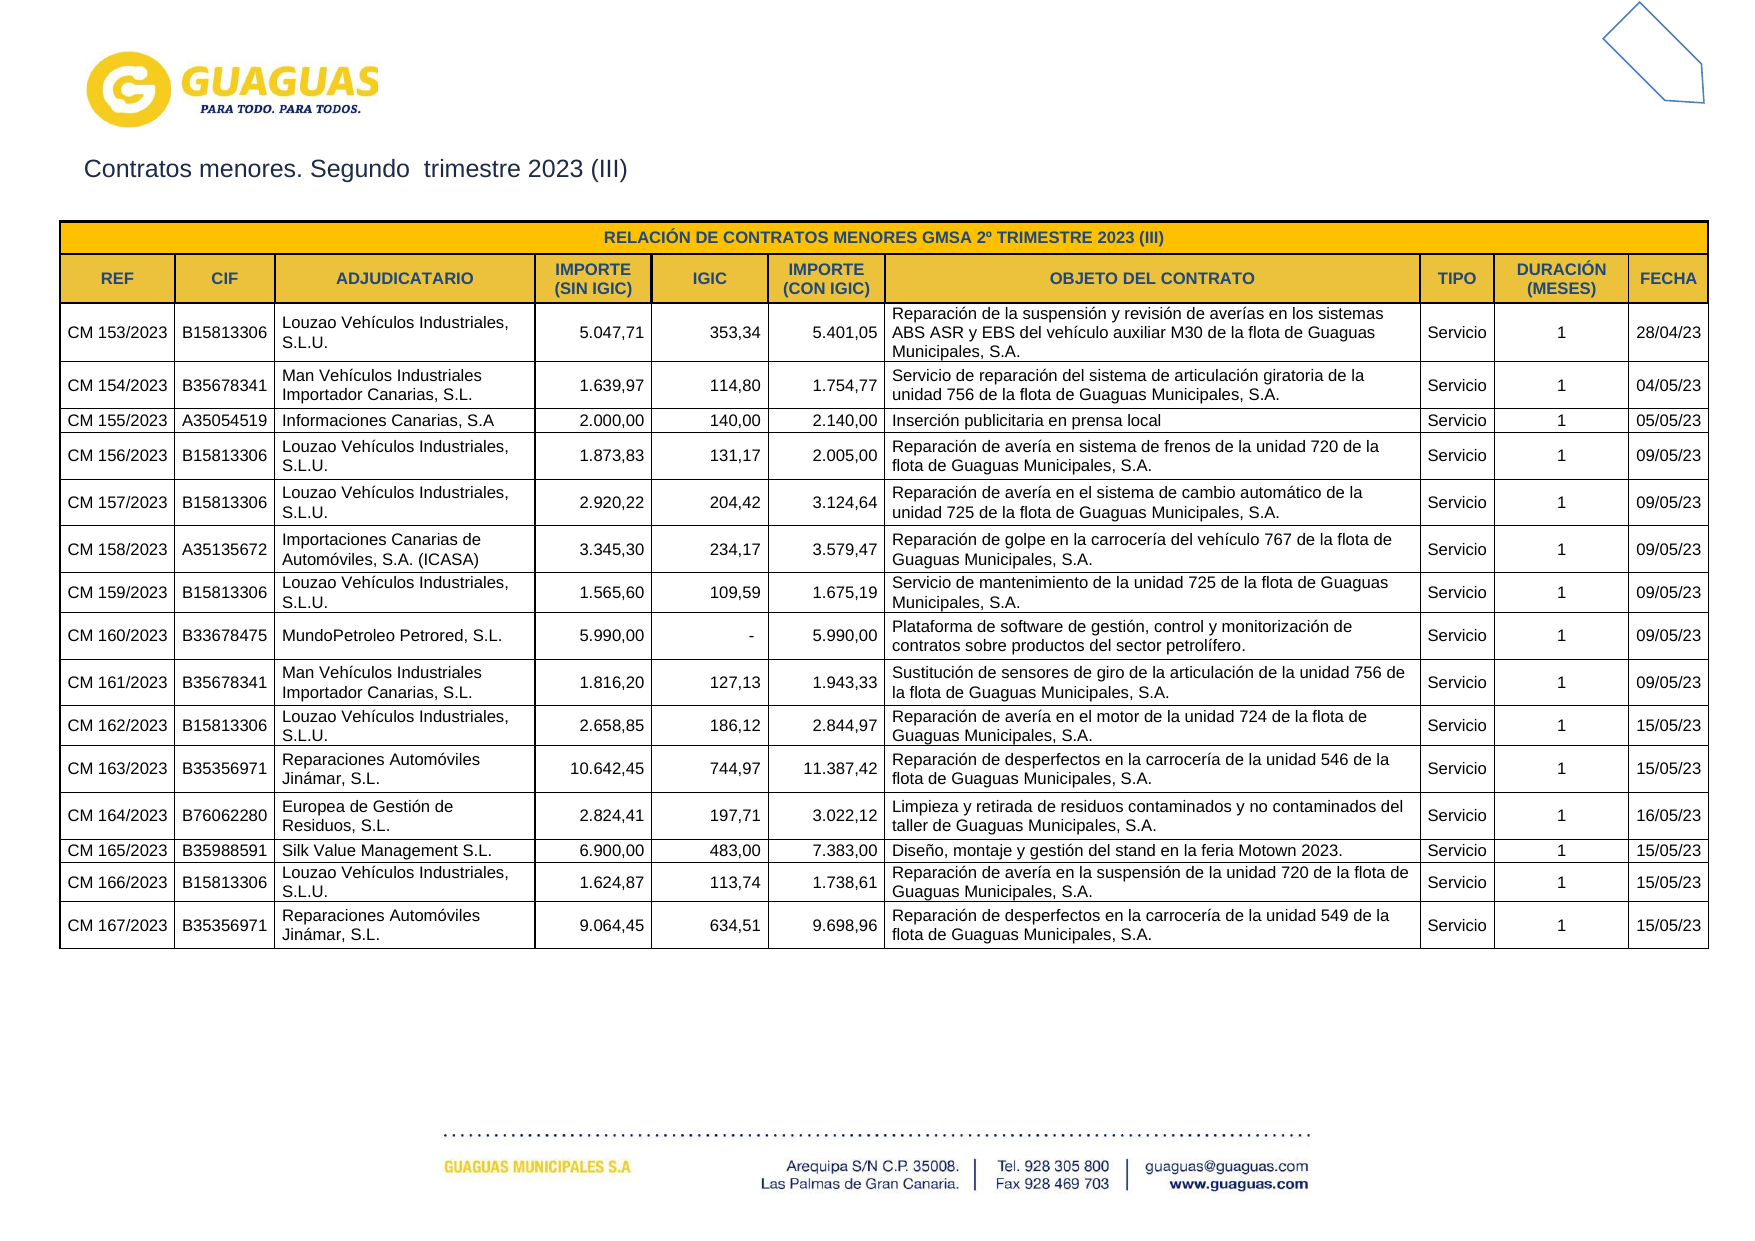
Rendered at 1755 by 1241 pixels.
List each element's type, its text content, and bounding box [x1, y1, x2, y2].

table_cell CM 156/2023 [61, 433, 174, 478]
table_cell 1 [1495, 840, 1628, 862]
table_cell Reparación de desperfectos en la carrocería de la unidad 549 de la flota de Guaguas Municipales, S.A. [885, 902, 1420, 948]
table_cell 1 [1495, 433, 1628, 478]
table_cell CM 165/2023 [61, 840, 174, 862]
table_cell Servicio [1421, 863, 1494, 901]
table_cell B15813306 [175, 863, 274, 901]
table_cell A35054519 [175, 409, 274, 432]
picture [443, 1134, 1311, 1194]
table_cell Servicio [1421, 660, 1494, 705]
table_cell 186,12 [652, 706, 768, 745]
table_cell 09/05/23 [1629, 526, 1708, 572]
table_cell Servicio [1421, 706, 1494, 745]
table_cell Servicio [1421, 902, 1494, 948]
table_cell B15813306 [175, 304, 274, 361]
table_cell Servicio [1421, 409, 1494, 432]
table_cell Reparación de desperfectos en la carrocería de la unidad 546 de la flota de Guaguas Municipales, S.A. [885, 746, 1420, 792]
table_cell 1.754,77 [769, 362, 884, 408]
table_cell Louzao Vehículos Industriales, S.L.U. [275, 573, 534, 612]
table_cell DURACIÓN (MESES) [1495, 255, 1628, 302]
table_cell B35678341 [175, 660, 274, 705]
table_cell 114,80 [652, 362, 768, 408]
table_cell 5.047,71 [536, 304, 651, 361]
table_cell Servicio [1421, 362, 1494, 408]
table_cell Servicio [1421, 480, 1494, 525]
table_cell Diseño, montaje y gestión del stand en la feria Motown 2023. [885, 840, 1420, 862]
table_cell B15813306 [175, 706, 274, 745]
table_cell 1 [1495, 746, 1628, 792]
table_cell B15813306 [175, 433, 274, 478]
table_cell Man Vehículos Industriales Importador Canarias, S.L. [275, 362, 534, 408]
table_cell B35356971 [175, 902, 274, 948]
table_cell Reparación de avería en la suspensión de la unidad 720 de la flota de Guaguas Municipales, S.A. [885, 863, 1420, 901]
table_cell Man Vehículos Industriales Importador Canarias, S.L. [275, 660, 534, 705]
table_cell CM 164/2023 [61, 793, 174, 838]
table_cell CM 154/2023 [61, 362, 174, 408]
table_cell 28/04/23 [1629, 304, 1708, 361]
table_cell FECHA [1629, 255, 1707, 302]
table_cell 1.565,60 [536, 573, 651, 612]
table_cell CM 167/2023 [61, 902, 174, 948]
table_cell Informaciones Canarias, S.A [275, 409, 534, 432]
table_cell MundoPetroleo Petrored, S.L. [275, 613, 534, 658]
table_cell 197,71 [652, 793, 768, 838]
table_cell 1.943,33 [769, 660, 884, 705]
table_cell 1 [1495, 706, 1628, 745]
table_cell 1 [1495, 660, 1628, 705]
table_cell 131,17 [652, 433, 768, 478]
table_cell IMPORTE (CON IGIC) [769, 255, 884, 302]
table_cell CM 160/2023 [61, 613, 174, 658]
table_cell Reparación de avería en sistema de frenos de la unidad 720 de la flota de Guaguas Municipales, S.A. [885, 433, 1420, 478]
table_cell 127,13 [652, 660, 768, 705]
table_cell B33678475 [175, 613, 274, 658]
table_cell 3.124,64 [769, 480, 884, 525]
table_cell 1.675,19 [769, 573, 884, 612]
table_cell 1.873,83 [536, 433, 651, 478]
table_cell Europea de Gestión de Residuos, S.L. [275, 793, 534, 838]
table_cell 2.920,22 [536, 480, 651, 525]
table_cell Servicio de reparación del sistema de articulación giratoria de la unidad 756 de la flota de Guaguas Municipales, S.A. [885, 362, 1420, 408]
table_cell Limpieza y retirada de residuos contaminados y no contaminados del taller de Guaguas Municipales, S.A. [885, 793, 1420, 838]
table_cell Servicio [1421, 526, 1494, 572]
table_cell 140,00 [652, 409, 768, 432]
table_cell B35356971 [175, 746, 274, 792]
table_cell Servicio [1421, 433, 1494, 478]
table_cell 09/05/23 [1629, 480, 1708, 525]
table_cell 15/05/23 [1629, 902, 1708, 948]
table_cell 1 [1495, 573, 1628, 612]
table_cell 1.624,87 [536, 863, 651, 901]
table_cell IMPORTE (SIN IGIC) [536, 255, 650, 302]
table_cell 2.658,85 [536, 706, 651, 745]
table_cell TIPO [1421, 255, 1493, 302]
table_cell 9.698,96 [769, 902, 884, 948]
table_cell CM 158/2023 [61, 526, 174, 572]
table_cell - [652, 613, 768, 658]
table_cell 1 [1495, 304, 1628, 361]
table_cell 11.387,42 [769, 746, 884, 792]
table_cell 7.383,00 [769, 840, 884, 862]
table_cell 109,59 [652, 573, 768, 612]
table_cell Reparaciones Automóviles Jinámar, S.L. [275, 746, 534, 792]
table_cell 15/05/23 [1629, 746, 1708, 792]
table_cell 3.022,12 [769, 793, 884, 838]
picture [86, 51, 378, 128]
table_cell 16/05/23 [1629, 793, 1708, 838]
table_cell Sustitución de sensores de giro de la articulación de la unidad 756 de la flota de Guaguas Municipales, S.A. [885, 660, 1420, 705]
table_cell IGIC [653, 255, 767, 302]
table_cell 634,51 [652, 902, 768, 948]
table_cell 04/05/23 [1629, 362, 1708, 408]
table_cell 234,17 [652, 526, 768, 572]
table_cell 09/05/23 [1629, 573, 1708, 612]
table_cell ADJUDICATARIO [276, 255, 534, 302]
table_cell B35678341 [175, 362, 274, 408]
table_cell 2.005,00 [769, 433, 884, 478]
table_cell 744,97 [652, 746, 768, 792]
text Contratos menores. Segundo trimestre 2023 (III) [84, 154, 1694, 183]
table_cell Servicio de mantenimiento de la unidad 725 de la flota de Guaguas Municipales, S.A. [885, 573, 1420, 612]
table_cell 2.844,97 [769, 706, 884, 745]
table_cell 1 [1495, 902, 1628, 948]
table_cell CIF [176, 255, 274, 302]
table_cell 9.064,45 [536, 902, 651, 948]
table_cell CM 161/2023 [61, 660, 174, 705]
table_cell 5.401,05 [769, 304, 884, 361]
table_cell B76062280 [175, 793, 274, 838]
table_cell Plataforma de software de gestión, control y monitorización de contratos sobre productos del sector petrolífero. [885, 613, 1420, 658]
table_cell Reparación de avería en el sistema de cambio automático de la unidad 725 de la flota de Guaguas Municipales, S.A. [885, 480, 1420, 525]
table_header RELACIÓN DE CONTRATOS MENORES GMSA 2º TRIMESTRE 2023 (III) [61, 223, 1707, 253]
table_cell 2.000,00 [536, 409, 651, 432]
table_cell 5.990,00 [769, 613, 884, 658]
table_cell CM 153/2023 [61, 304, 174, 361]
table_cell B35988591 [175, 840, 274, 862]
table_cell 1 [1495, 526, 1628, 572]
table_cell 113,74 [652, 863, 768, 901]
table_cell Louzao Vehículos Industriales, S.L.U. [275, 706, 534, 745]
table_cell 204,42 [652, 480, 768, 525]
table_cell 09/05/23 [1629, 433, 1708, 478]
table_cell CM 157/2023 [61, 480, 174, 525]
table_cell 1.816,20 [536, 660, 651, 705]
table_cell B15813306 [175, 480, 274, 525]
table_cell B15813306 [175, 573, 274, 612]
table_cell 5.990,00 [536, 613, 651, 658]
table_cell 1 [1495, 863, 1628, 901]
table_cell Servicio [1421, 840, 1494, 862]
table_cell Servicio [1421, 613, 1494, 658]
table_cell 6.900,00 [536, 840, 651, 862]
table_cell CM 163/2023 [61, 746, 174, 792]
table_cell CM 155/2023 [61, 409, 174, 432]
table_cell Servicio [1421, 573, 1494, 612]
table_cell Servicio [1421, 746, 1494, 792]
table_cell 3.345,30 [536, 526, 651, 572]
table_cell Louzao Vehículos Industriales, S.L.U. [275, 433, 534, 478]
table_cell Silk Value Management S.L. [275, 840, 534, 862]
table_cell 15/05/23 [1629, 840, 1708, 862]
table_cell CM 159/2023 [61, 573, 174, 612]
table_cell 09/05/23 [1629, 660, 1708, 705]
table_cell 1.639,97 [536, 362, 651, 408]
table_cell 1 [1495, 362, 1628, 408]
table_cell 2.140,00 [769, 409, 884, 432]
table_cell Louzao Vehículos Industriales, S.L.U. [275, 863, 534, 901]
table_cell REF [61, 255, 174, 302]
table_cell 1 [1495, 613, 1628, 658]
table_cell CM 162/2023 [61, 706, 174, 745]
table_cell A35135672 [175, 526, 274, 572]
table_cell 1.738,61 [769, 863, 884, 901]
table_cell Servicio [1421, 304, 1494, 361]
table_cell Reparación de la suspensión y revisión de averías en los sistemas ABS ASR y EBS del vehículo auxiliar M30 de la flota de Guaguas Municipales, S.A. [885, 304, 1420, 361]
table_cell 1 [1495, 480, 1628, 525]
table_cell Importaciones Canarias de Automóviles, S.A. (ICASA) [275, 526, 534, 572]
table_cell 05/05/23 [1629, 409, 1708, 432]
table_cell 2.824,41 [536, 793, 651, 838]
table_cell Inserción publicitaria en prensa local [885, 409, 1420, 432]
table_cell 09/05/23 [1629, 613, 1708, 658]
table_cell 3.579,47 [769, 526, 884, 572]
table_cell 483,00 [652, 840, 768, 862]
table_cell Louzao Vehículos Industriales, S.L.U. [275, 304, 534, 361]
table_cell 1 [1495, 793, 1628, 838]
table_cell Reparaciones Automóviles Jinámar, S.L. [275, 902, 534, 948]
table_cell 353,34 [652, 304, 768, 361]
table_cell 15/05/23 [1629, 863, 1708, 901]
table_cell Reparación de golpe en la carrocería del vehículo 767 de la flota de Guaguas Municipales, S.A. [885, 526, 1420, 572]
table_cell 15/05/23 [1629, 706, 1708, 745]
table_cell 10.642,45 [536, 746, 651, 792]
table_cell OBJETO DEL CONTRATO [886, 255, 1419, 302]
table_cell Louzao Vehículos Industriales, S.L.U. [275, 480, 534, 525]
table_cell Reparación de avería en el motor de la unidad 724 de la flota de Guaguas Municipales, S.A. [885, 706, 1420, 745]
table_cell 1 [1495, 409, 1628, 432]
table_cell Servicio [1421, 793, 1494, 838]
table_cell CM 166/2023 [61, 863, 174, 901]
